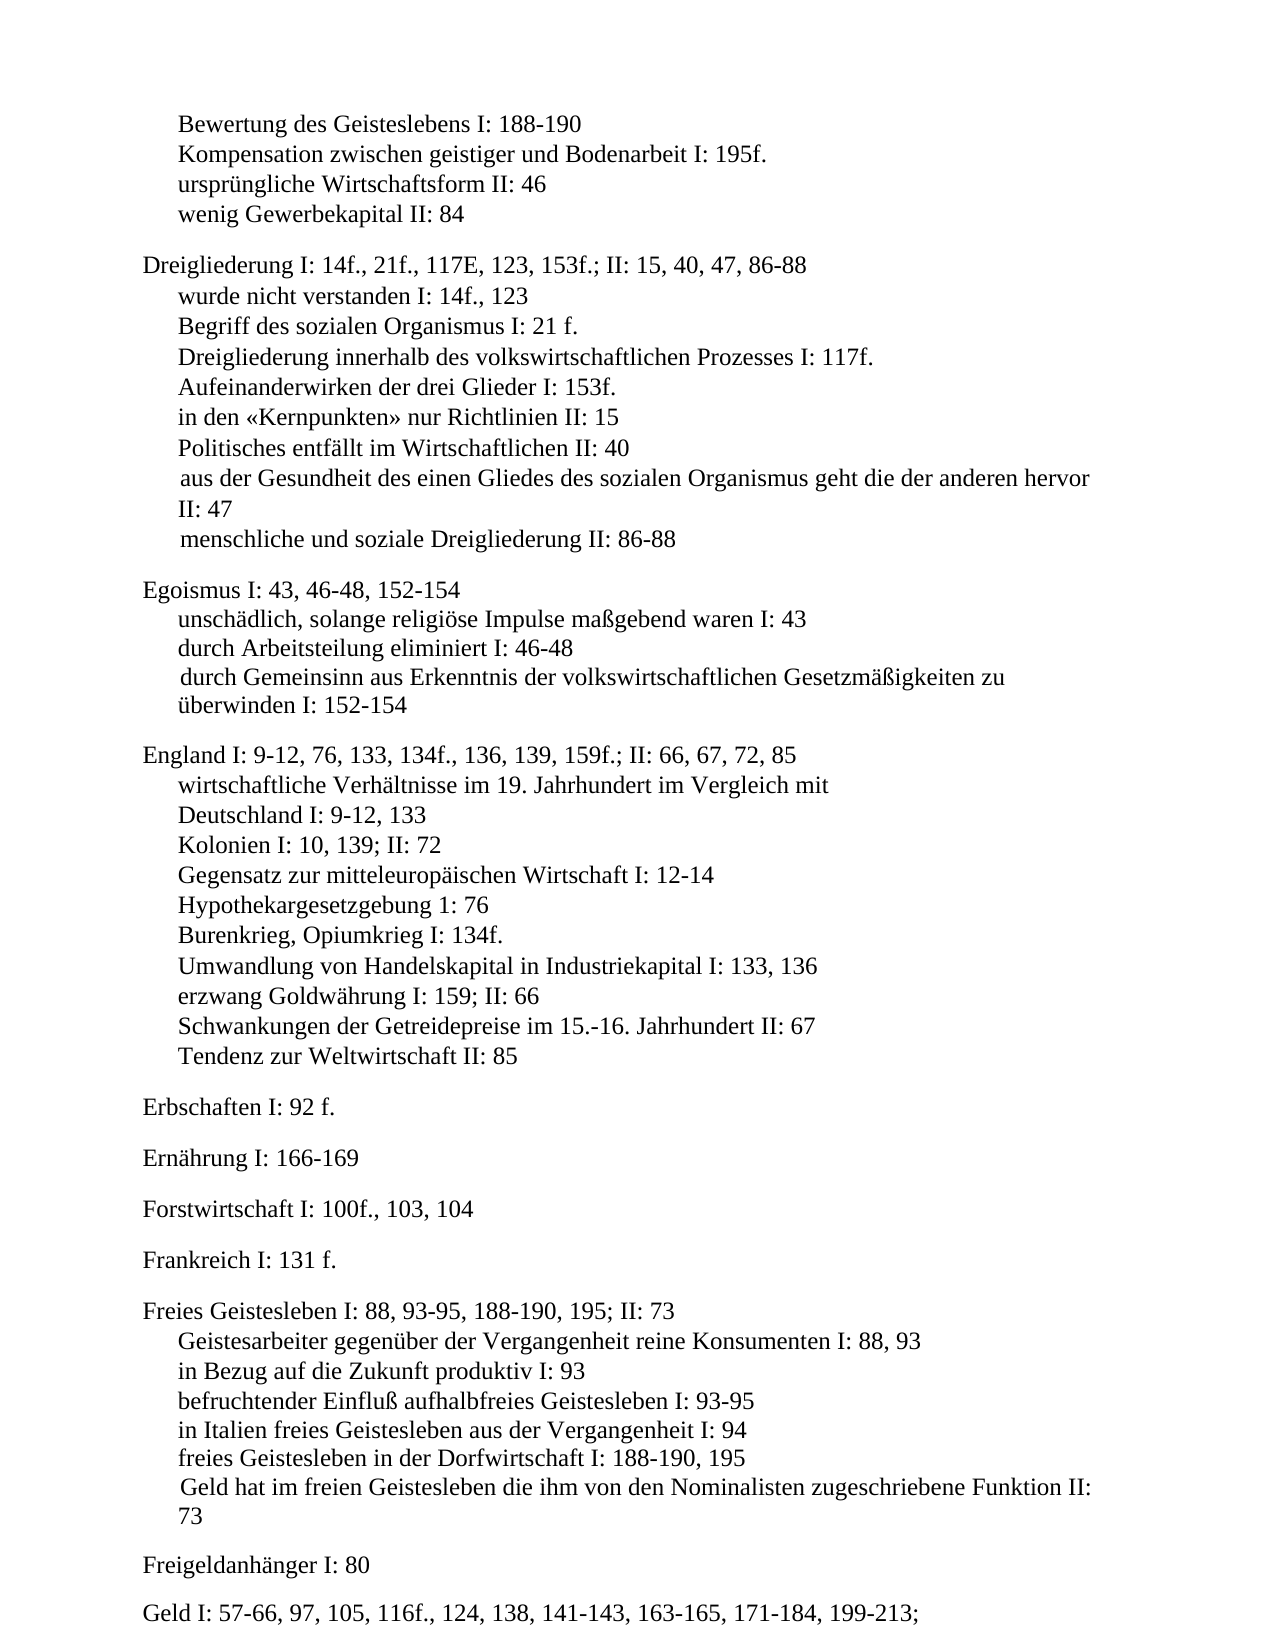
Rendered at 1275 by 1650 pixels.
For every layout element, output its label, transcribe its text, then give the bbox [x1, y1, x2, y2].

text unschädlich, solange religiöse Impulse maßgebend waren I: 43 [142, 604, 1111, 633]
text Freies Geistesleben I: 88, 93-95, 188-190, 195; II: 73 [142, 1296, 1111, 1324]
text Kolonien I: 10, 139; II: 72 [142, 830, 1111, 859]
text wurde nicht verstanden I: 14f., 123 [142, 281, 1111, 309]
text Dreigliederung innerhalb des volkswirtschaftlichen Prozesses I: 117f. [142, 342, 1111, 370]
text wenig Gewerbekapital II: 84 [142, 199, 1111, 228]
text Kompensation zwischen geistiger und Bodenarbeit I: 195f. [142, 139, 1111, 168]
text freies Geistesleben in der Dorfwirtschaft I: 188-190, 195 [142, 1443, 1111, 1472]
text Dreigliederung I: 14f., 21f., 117E, 123, 153f.; II: 15, 40, 47, 86-88 [142, 250, 1111, 279]
text Schwankungen der Getreidepreise im 15.-16. Jahrhundert II: 67 [142, 1011, 1111, 1040]
text Deutschland I: 9-12, 133 [142, 800, 1111, 829]
text Geistesarbeiter gegenüber der Vergangenheit reine Konsumenten I: 88, 93 [142, 1326, 1111, 1354]
text Hypothekargesetzgebung 1: 76 [142, 891, 1111, 919]
text durch Gemeinsinn aus Erkenntnis der volkswirtschaftlichen Gesetzmäßigkeiten zu überwinden I: 152-154 [178, 662, 1111, 719]
text Tendenz zur Weltwirtschaft II: 85 [142, 1041, 1111, 1070]
text England I: 9-12, 76, 133, 134f., 136, 139, 159f.; II: 66, 67, 72, 85 [142, 740, 1111, 769]
text in Bezug auf die Zukunft produktiv I: 93 [142, 1356, 1111, 1385]
text Umwandlung von Handelskapital in Industriekapital I: 133, 136 [142, 951, 1111, 979]
text Burenkrieg, Opiumkrieg I: 134f. [142, 921, 1111, 949]
text Egoismus I: 43, 46-48, 152-154 [142, 575, 1111, 604]
text befruchtender Einfluß aufhalbfreies Geistesleben I: 93-95 [142, 1386, 1111, 1415]
text erzwang Goldwährung I: 159; II: 66 [142, 981, 1111, 1009]
text menschliche und soziale Dreigliederung II: 86-88 [178, 524, 1111, 553]
text Freigeldanhänger I: 80 [142, 1551, 1111, 1579]
text ursprüngliche Wirtschaftsform II: 46 [142, 169, 1111, 198]
text Forstwirtschaft I: 100f., 103, 104 [142, 1194, 1111, 1223]
text Aufeinanderwirken der drei Glieder I: 153f. [142, 372, 1111, 401]
text Geld I: 57-66, 97, 105, 116f., 124, 138, 141-143, 163-165, 171-184, 199-213; [142, 1598, 1111, 1627]
text Frankreich I: 131 f. [142, 1245, 1111, 1273]
text durch Arbeitsteilung eliminiert I: 46-48 [142, 633, 1111, 662]
text in Italien freies Geistesleben aus der Vergangenheit I: 94 [142, 1415, 1111, 1443]
text Erbschaften I: 92 f. [142, 1092, 1111, 1121]
text wirtschaftliche Verhältnisse im 19. Jahrhundert im Vergleich mit [142, 770, 1111, 799]
text Gegensatz zur mitteleuropäischen Wirtschaft I: 12-14 [142, 860, 1111, 889]
text aus der Gesundheit des einen Gliedes des sozialen Organismus geht die der anderen hervor II: 47 [178, 463, 1111, 522]
text Geld hat im freien Geistesleben die ihm von den Nominalisten zugeschriebene Funktion II: 73 [178, 1472, 1111, 1530]
text in den «Kernpunkten» nur Richtlinien II: 15 [142, 402, 1111, 431]
text Bewertung des Geisteslebens I: 188-190 [142, 109, 1111, 138]
text Ernährung I: 166-169 [142, 1143, 1111, 1172]
text Politisches entfällt im Wirtschaftlichen II: 40 [142, 433, 1111, 462]
text Begriff des sozialen Organismus I: 21 f. [142, 311, 1111, 340]
